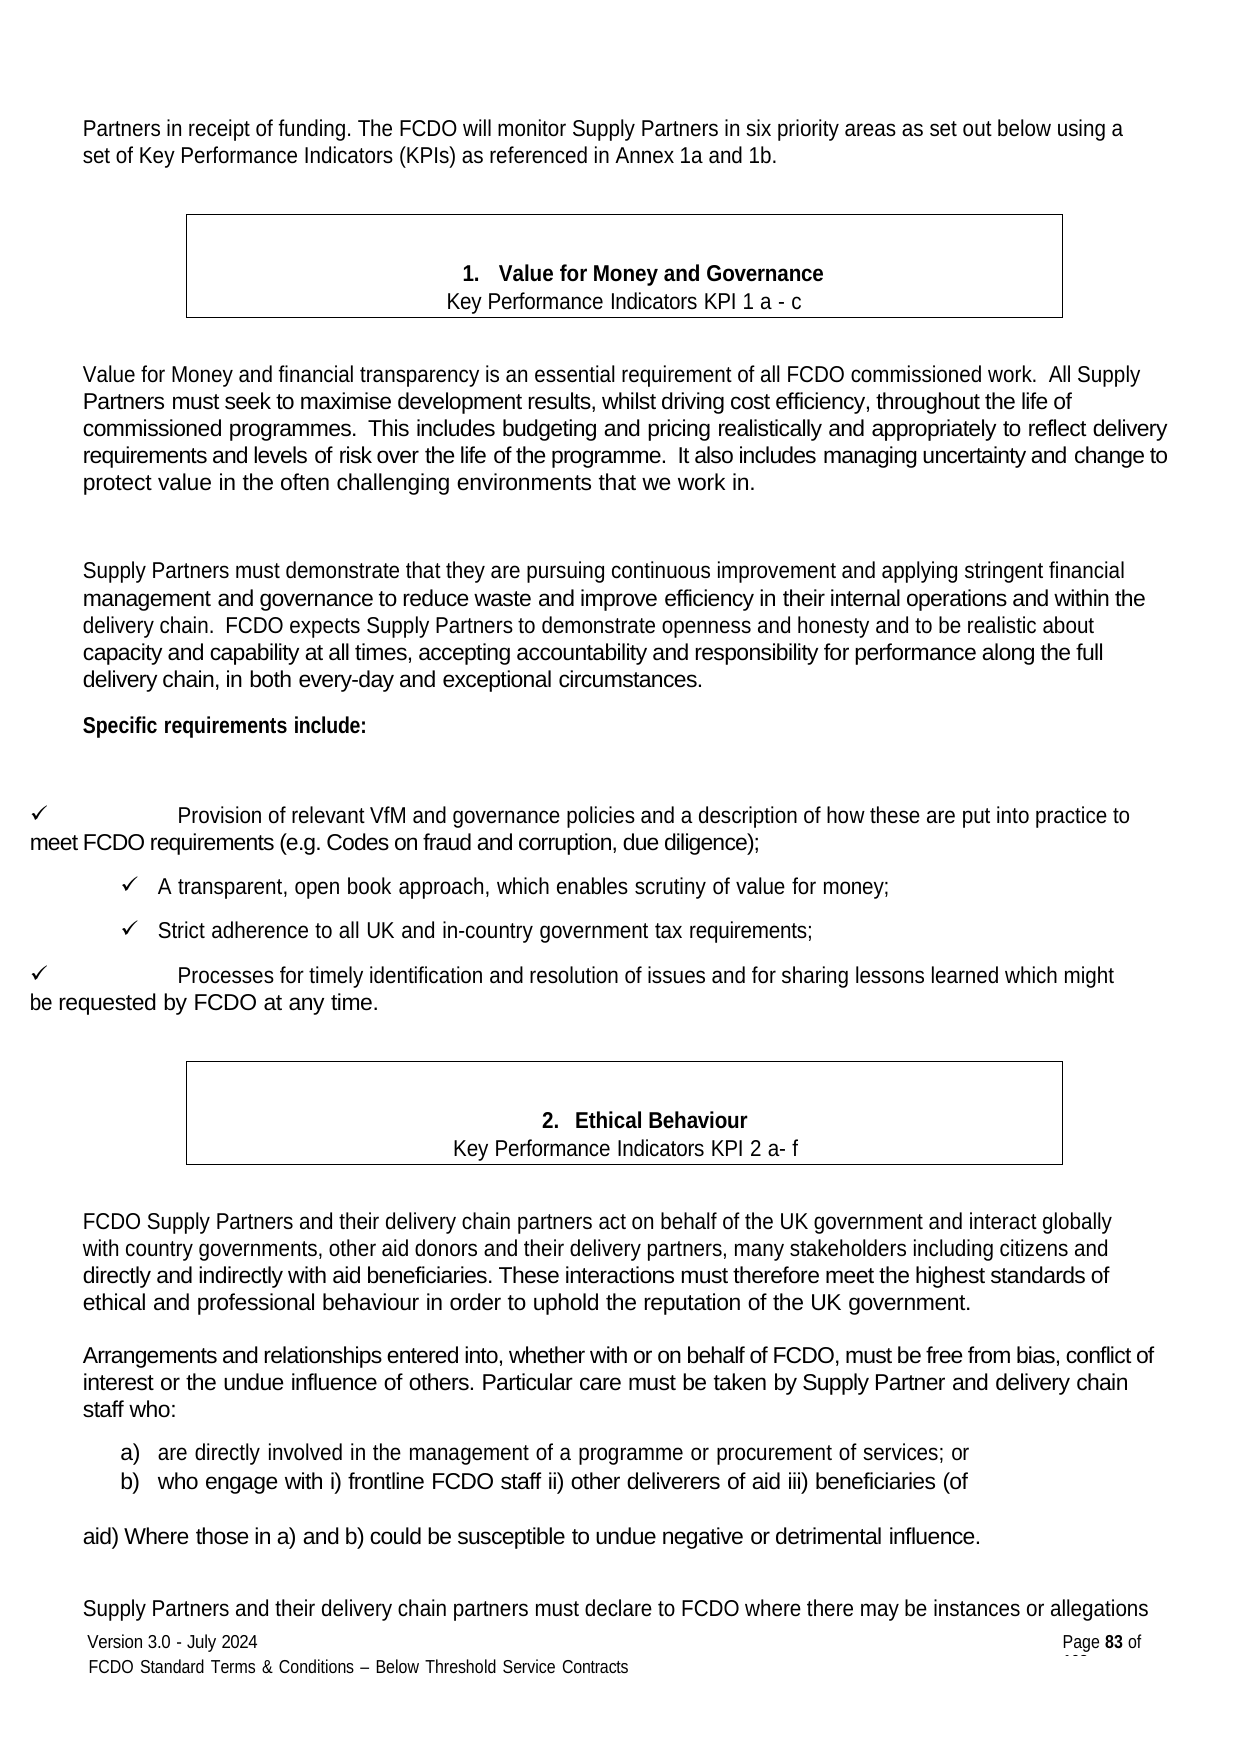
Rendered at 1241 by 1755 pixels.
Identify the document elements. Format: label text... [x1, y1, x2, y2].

text Value for Money and financial transparency is an essential requirement of all FCDO commissioned work. All Supply Partners must seek to maximise development results, whilst driving cost efficiency, throughout the life of commissioned programmes. This includes budgeting and pricing realistically and appropriately to reflect delivery requirements and levels of risk over the life of the programme. It also includes managing uncertainty and change to protect value in the often challenging environments that we work in. [83, 361, 1196, 495]
list are directly involved in the management of a programme or procurement of services; or [120, 1440, 1196, 1466]
text Key Performance Indicators KPI 1 a - c [224, 288, 1024, 314]
text 2. Ethical Behaviour [542, 1107, 1062, 1133]
text Supply Partners must demonstrate that they are pursuing continuous improvement and applying stringent financial management and governance to reduce waste and improve efficiency in their internal operations and within the delivery chain. FCDO expects Supply Partners to demonstrate openness and honesty and to be realistic about capacity and capability at all times, accepting accountability and responsibility for performance along the full delivery chain, in both every-day and exceptional circumstances. [83, 557, 1166, 692]
list Provision of relevant VfM and governance policies and a description of how these are put into practice to meet FCDO requirements (e.g. Codes on fraud and corruption, due diligence); [29, 802, 1137, 855]
text Partners in receipt of funding. The FCDO will monitor Supply Partners in six priority areas as set out below using a set of Key Performance Indicators (KPIs) as referenced in Annex 1a and 1b. [83, 115, 1149, 168]
list A transparent, open book approach, which enables scrutiny of value for money; [120, 873, 1196, 899]
subtitle Specific requirements include: [83, 712, 1196, 739]
text FCDO Supply Partners and their delivery chain partners act on behalf of the UK government and interact globally with country governments, other aid donors and their delivery partners, many stakeholders including citizens and directly and indirectly with aid beneficiaries. These interactions must therefore meet the highest standards of ethical and professional behaviour in order to uphold the reputation of the UK government. [83, 1208, 1142, 1315]
list who engage with i) frontline FCDO staff ii) other deliverers of aid iii) beneficiaries (of aid) Where those in a) and b) could be susceptible to undue negative or detrimental influence. [83, 1468, 983, 1549]
text Supply Partners and their delivery chain partners must declare to FCDO where there may be instances or allegations [83, 1594, 1163, 1621]
text 1. Value for Money and Governance [224, 260, 1062, 286]
text Arrangements and relationships entered into, whether with or on behalf of FCDO, must be free from bias, conflict of interest or the undue influence of others. Particular care must be taken by Supply Partner and delivery chain staff who: [83, 1342, 1166, 1422]
list Processes for timely identification and resolution of issues and for sharing lessons learned which might be requested by FCDO at any time. [29, 962, 1143, 1015]
list Strict adherence to all UK and in-country government tax requirements; [120, 917, 1196, 944]
text Key Performance Indicators KPI 2 a- f [453, 1135, 1062, 1161]
